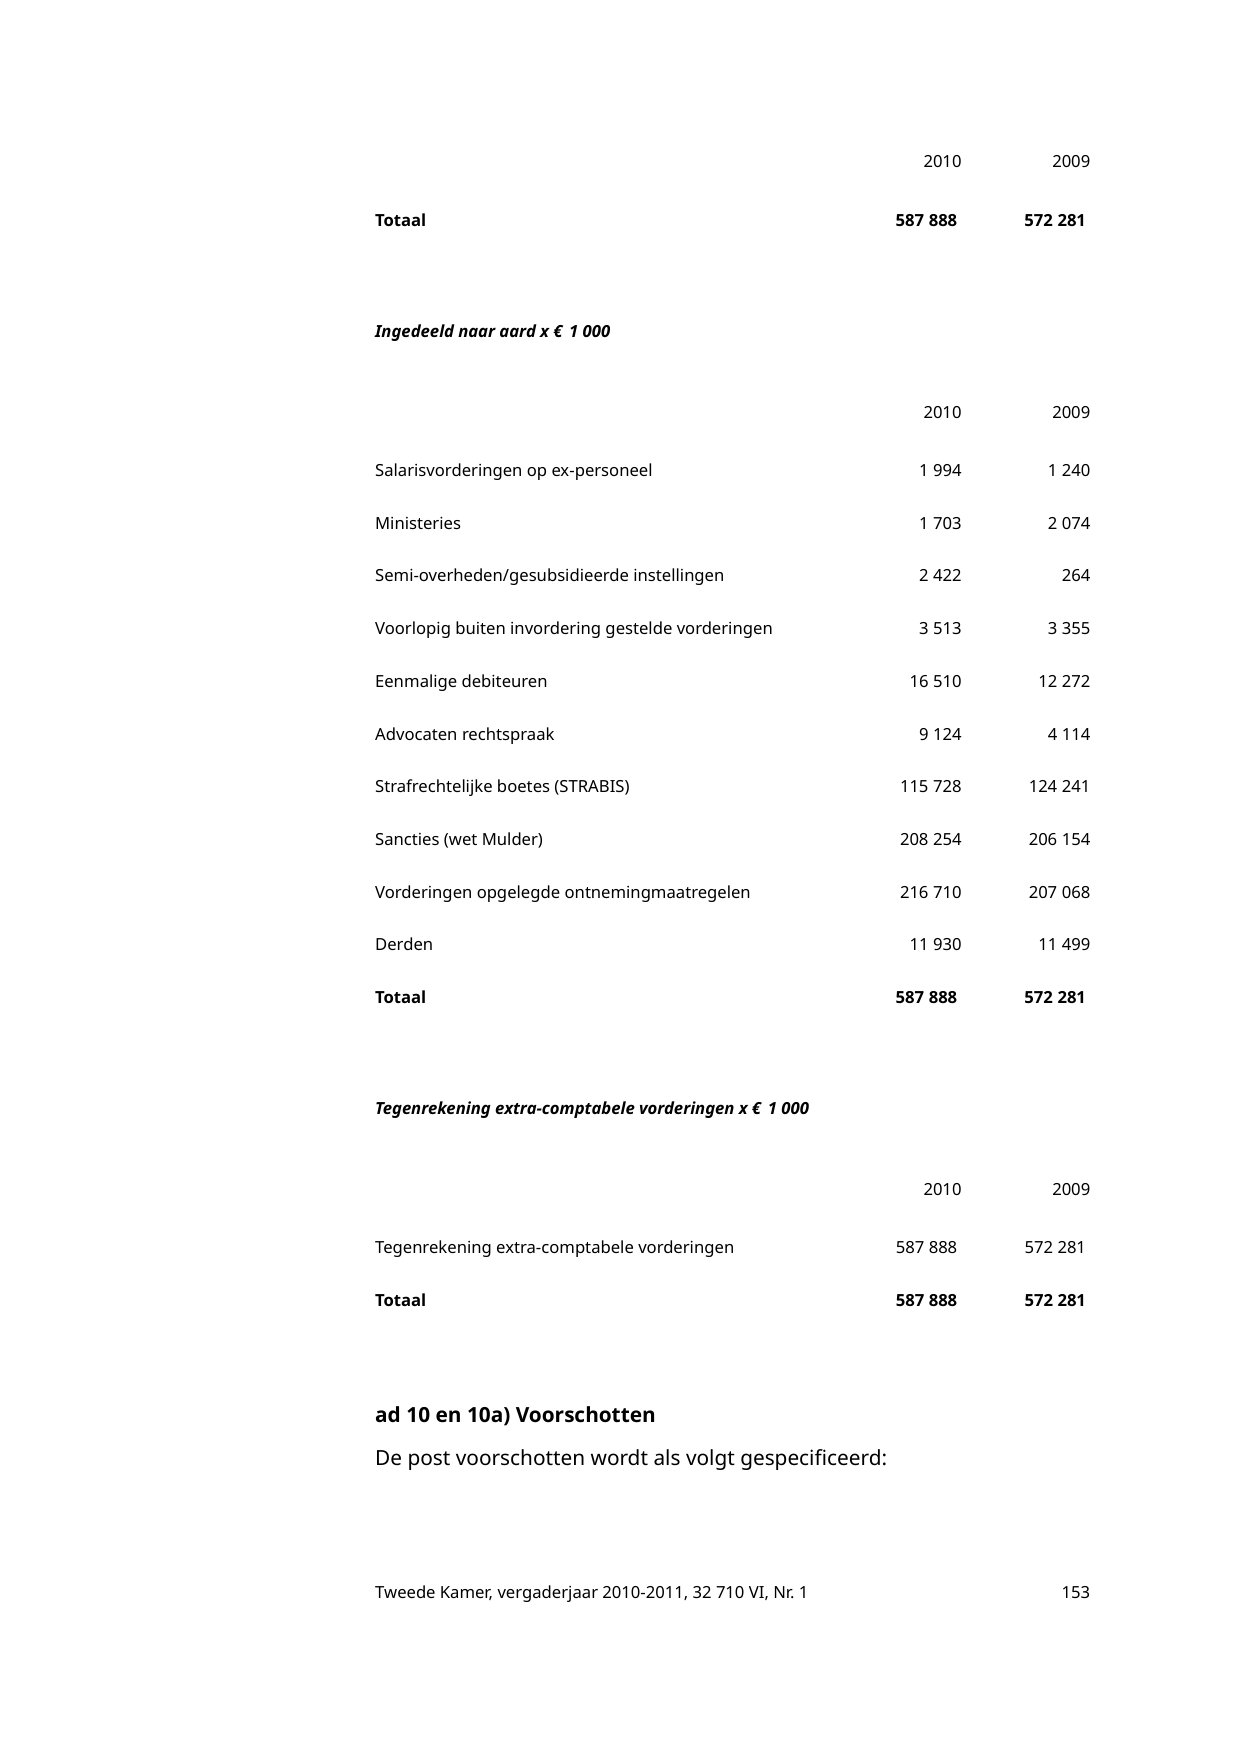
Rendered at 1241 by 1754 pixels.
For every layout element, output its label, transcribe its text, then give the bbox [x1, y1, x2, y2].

table_header 2009 [961, 1178, 1090, 1236]
table_cell Sancties (wet Mulder) [375, 828, 833, 880]
table_cell 11 930 [833, 933, 961, 986]
table_cell Totaal [375, 986, 833, 1038]
table_header [375, 150, 833, 208]
table_cell 587 888 [833, 1236, 961, 1289]
table_cell 264 [961, 564, 1090, 617]
table_header [375, 1178, 833, 1236]
table_header [375, 400, 833, 459]
table_cell Vorderingen opgelegde ontnemingmaatregelen [375, 880, 833, 933]
table_cell 3 513 [833, 617, 961, 669]
table_cell 207 068 [961, 880, 1090, 933]
table_cell 572 281 [961, 1236, 1090, 1289]
table_cell 12 272 [961, 670, 1090, 722]
table_cell 9 124 [833, 722, 961, 775]
table_cell 124 241 [961, 775, 1090, 828]
table_cell 572 281 [961, 986, 1090, 1038]
table_cell Advocaten rechtspraak [375, 722, 833, 775]
table_cell 115 728 [833, 775, 961, 828]
table_cell 587 888 [833, 1289, 961, 1341]
table_cell Tegenrekening extra-comptabele vorderingen [375, 1236, 833, 1289]
table_cell Totaal [375, 209, 833, 261]
text Ingedeeld naar aard x € 1 000 [375, 319, 1090, 342]
table_cell 2 074 [961, 511, 1090, 564]
table_cell Semi-overheden/gesubsidieerde instellingen [375, 564, 833, 617]
table_cell 4 114 [961, 722, 1090, 775]
table_cell Totaal [375, 1289, 833, 1341]
table_cell 2 422 [833, 564, 961, 617]
table_cell 206 154 [961, 828, 1090, 880]
table_header 2010 [833, 400, 961, 459]
table_cell 572 281 [961, 1289, 1090, 1341]
text ad 10 en 10a) Voorschotten [375, 1400, 1090, 1428]
table_cell 216 710 [833, 880, 961, 933]
table_header 2010 [833, 1178, 961, 1236]
text Tegenrekening extra-comptabele vorderingen x € 1 000 [375, 1097, 1090, 1119]
table_cell 587 888 [833, 986, 961, 1038]
table_header 2010 [833, 150, 961, 208]
table_header 2009 [961, 150, 1090, 208]
table_cell 208 254 [833, 828, 961, 880]
table_cell Derden [375, 933, 833, 986]
table_cell 572 281 [961, 209, 1090, 261]
table_cell Voorlopig buiten invordering gestelde vorderingen [375, 617, 833, 669]
table_cell 16 510 [833, 670, 961, 722]
table_cell Ministeries [375, 511, 833, 564]
table_cell 1 994 [833, 459, 961, 511]
table_header 2009 [961, 400, 1090, 459]
table_cell 11 499 [961, 933, 1090, 986]
table_cell Salarisvorderingen op ex-personeel [375, 459, 833, 511]
table_cell Strafrechtelijke boetes (STRABIS) [375, 775, 833, 828]
table_cell 587 888 [833, 209, 961, 261]
text De post voorschotten wordt als volgt gespecificeerd: [375, 1443, 1090, 1472]
table_cell 1 240 [961, 459, 1090, 511]
table_cell 1 703 [833, 511, 961, 564]
table_cell Eenmalige debiteuren [375, 670, 833, 722]
table_cell 3 355 [961, 617, 1090, 669]
